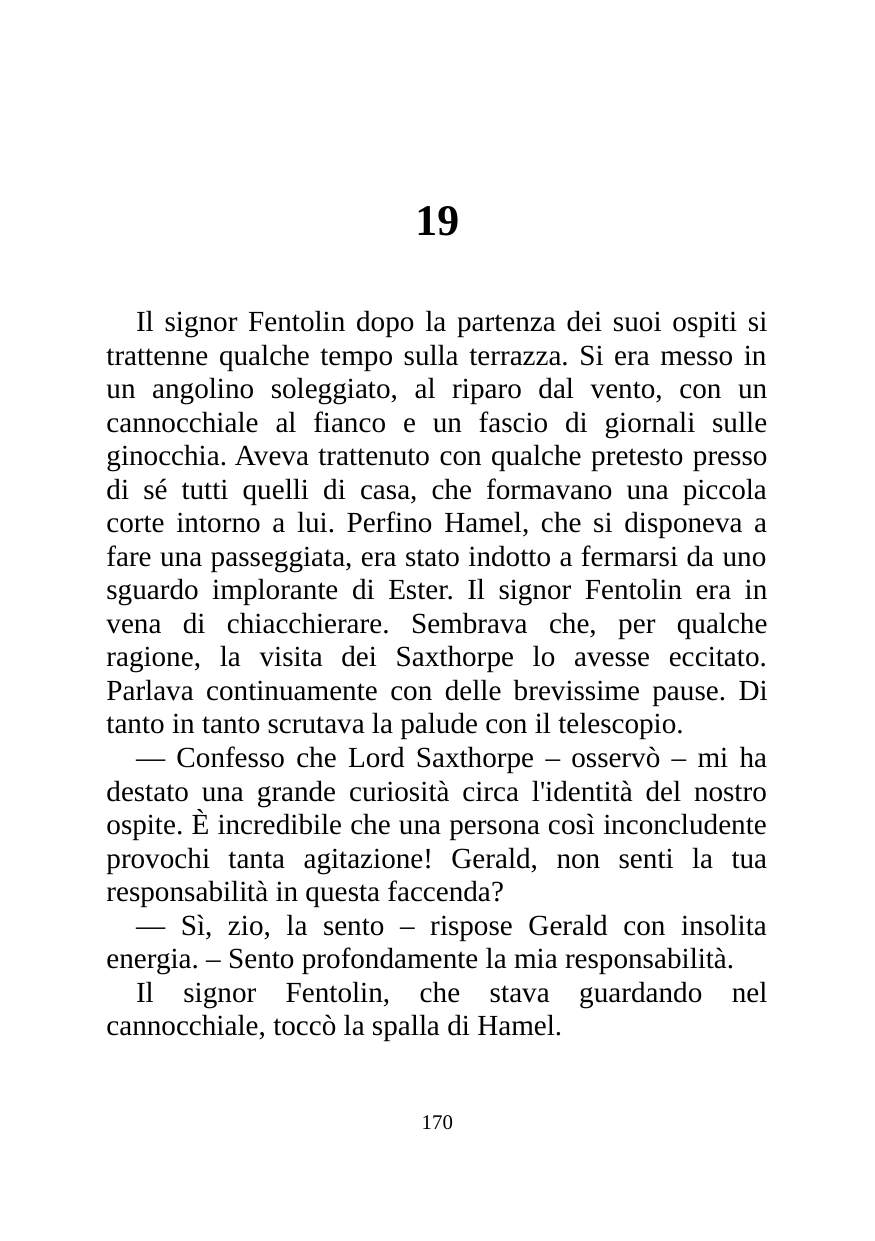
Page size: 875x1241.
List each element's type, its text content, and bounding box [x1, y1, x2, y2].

text — Sì, zio, la sento – rispose Gerald con insolita energia. – Sento profondamente la mia responsabilità. [106, 908, 768, 975]
text — Confesso che Lord Saxthorpe – osservò – mi ha destato una grande curiosità circa l'identità del nostro ospite. È incredibile che una persona così inconcludente provochi tanta agitazione! Gerald, non senti la tua responsabilità in questa faccenda? [106, 740, 768, 908]
text Il signor Fentolin, che stava guardando nel cannocchiale, toccò la spalla di Hamel. [106, 975, 768, 1042]
text Il signor Fentolin dopo la partenza dei suoi ospiti si trattenne qualche tempo sulla terrazza. Si era messo in un angolino soleggiato, al riparo dal vento, con un cannocchiale al fianco e un fascio di giornali sulle ginocchia. Aveva trattenuto con qualche pretesto presso di sé tutti quelli di casa, che formavano una piccola corte intorno a lui. Perfino Hamel, che si disponeva a fare una passeggiata, era stato indotto a fermarsi da uno sguardo implorante di Ester. Il signor Fentolin era in vena di chiacchierare. Sembrava che, per qualche ragione, la visita dei Saxthorpe lo avesse eccitato. Parlava continuamente con delle brevissime pause. Di tanto in tanto scrutava la palude con il telescopio. [106, 304, 768, 740]
subtitle 19 [106, 195, 768, 245]
